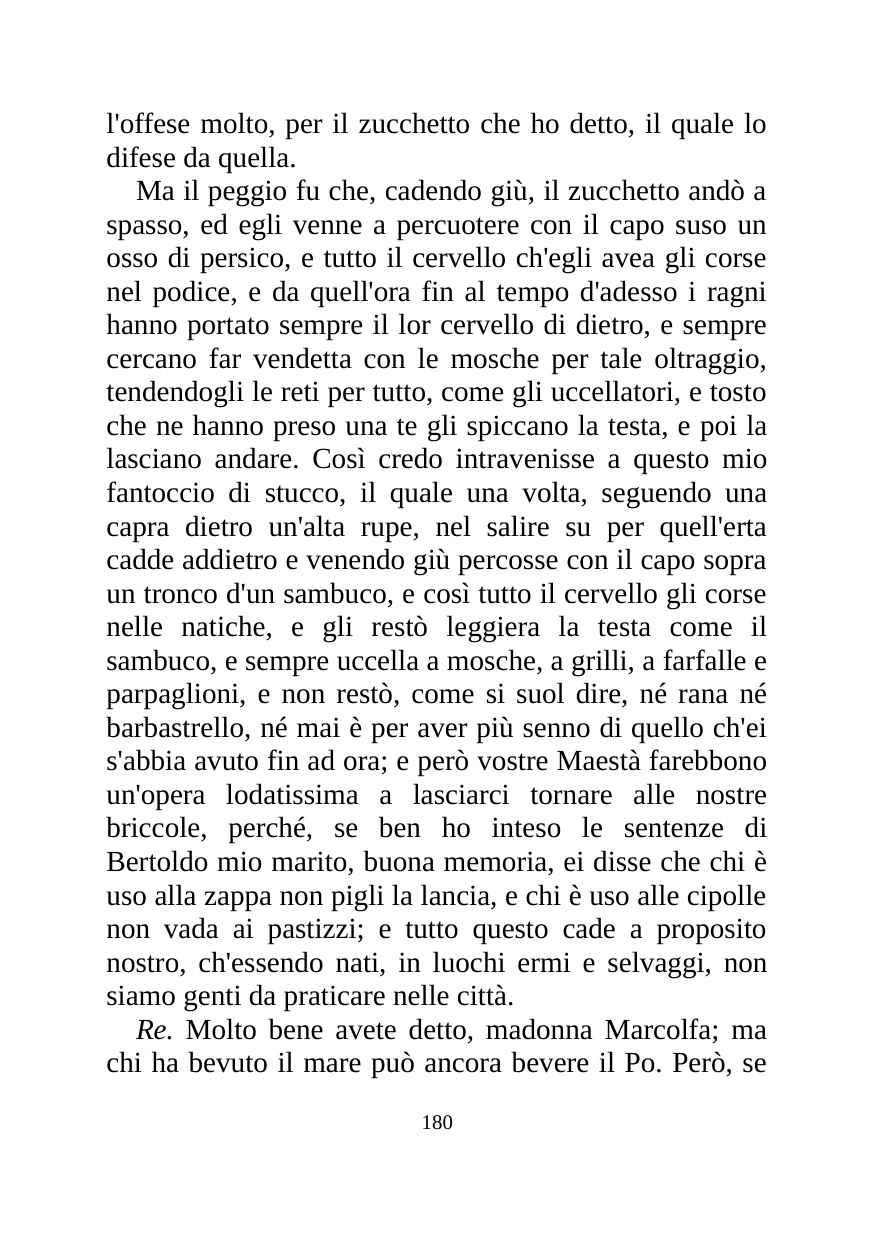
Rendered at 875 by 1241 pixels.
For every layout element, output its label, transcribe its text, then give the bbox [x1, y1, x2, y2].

text Re. Molto bene avete detto, madonna Marcolfa; ma chi ha bevuto il mare può ancora bevere il Po. Però, se [106, 1012, 768, 1079]
text l'offese molto, per il zucchetto che ho detto, il quale lo difese da quella. [106, 106, 768, 173]
text Ma il peggio fu che, cadendo giù, il zucchetto andò a spasso, ed egli venne a percuotere con il capo suso un osso di persico, e tutto il cervello ch'egli avea gli corse nel podice, e da quell'ora fin al tempo d'adesso i ragni hanno portato sempre il lor cervello di dietro, e sempre cercano far vendetta con le mosche per tale oltraggio, tendendogli le reti per tutto, come gli uccellatori, e tosto che ne hanno preso una te gli spiccano la testa, e poi la lasciano andare. Così credo intravenisse a questo mio fantoccio di stucco, il quale una volta, seguendo una capra dietro un'alta rupe, nel salire su per quell'erta cadde addietro e venendo giù percosse con il capo sopra un tronco d'un sambuco, e così tutto il cervello gli corse nelle natiche, e gli restò leggiera la testa come il sambuco, e sempre uccella a mosche, a grilli, a farfalle e parpaglioni, e non restò, come si suol dire, né rana né barbastrello, né mai è per aver più senno di quello ch'ei s'abbia avuto fin ad ora; e però vostre Maestà farebbono un'opera lodatissima a lasciarci tornare alle nostre briccole, perché, se ben ho inteso le sentenze di Bertoldo mio marito, buona memoria, ei disse che chi è uso alla zappa non pigli la lancia, e chi è uso alle cipolle non vada ai pastizzi; e tutto questo cade a proposito nostro, ch'essendo nati, in luochi ermi e selvaggi, non siamo genti da praticare nelle città. [106, 173, 768, 1012]
